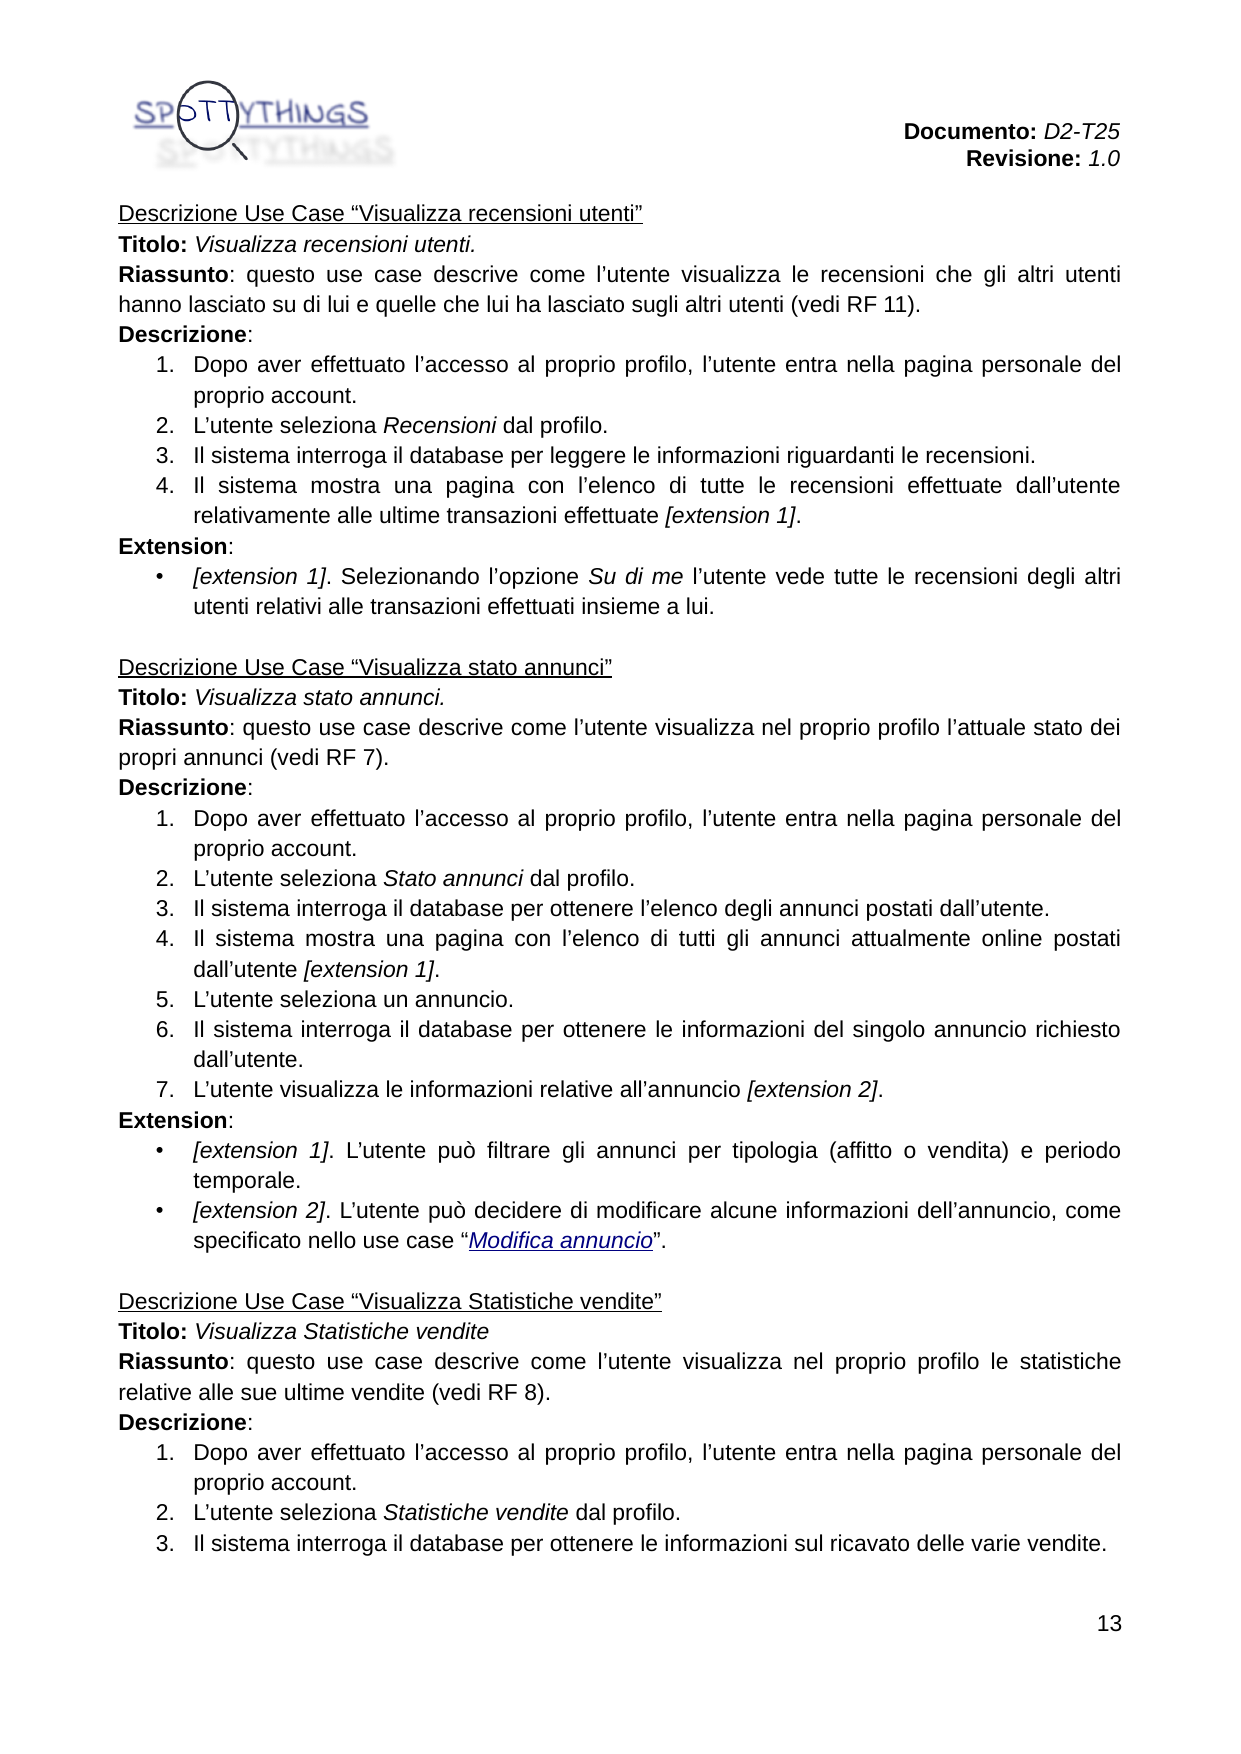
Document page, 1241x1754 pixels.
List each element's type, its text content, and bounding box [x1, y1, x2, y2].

list [extension 1]. Selezionando l’opzione Su di me l’utente vede tutte le recensioni degli altri utenti relativi alle transazioni effettuati insieme a lui. [156, 563, 1122, 619]
list [extension 2]. L’utente può decidere di modificare alcune informazioni dell’annuncio, come specificato nello use case “Modifica annuncio”. [156, 1197, 1122, 1254]
list Il sistema interroga il database per leggere le informazioni riguardanti le recensioni. [156, 442, 1122, 468]
list L’utente seleziona un annuncio. [156, 986, 1122, 1012]
text Extension: [118, 533, 1122, 559]
text Descrizione Use Case “Visualizza Statistiche vendite” [118, 1288, 1122, 1314]
list Dopo aver effettuato l’accesso al proprio profilo, l’utente entra nella pagina personale del proprio account. [156, 804, 1122, 861]
text Riassunto: questo use case descrive come l’utente visualizza nel proprio profilo le statistiche relative alle sue ultime vendite (vedi RF 8). [118, 1348, 1122, 1405]
text Descrizione: [118, 1409, 1122, 1435]
list L’utente seleziona Stato annunci dal profilo. [156, 865, 1122, 891]
text Descrizione: [118, 321, 1122, 347]
text Riassunto: questo use case descrive come l’utente visualizza le recensioni che gli altri utenti hanno lasciato su di lui e quelle che lui ha lasciato sugli altri utenti (vedi RF 11). [118, 261, 1122, 317]
list Il sistema interroga il database per ottenere l’elenco degli annunci postati dall’utente. [156, 895, 1122, 921]
list Dopo aver effettuato l’accesso al proprio profilo, l’utente entra nella pagina personale del proprio account. [156, 351, 1122, 408]
list L’utente seleziona Statistiche vendite dal profilo. [156, 1499, 1122, 1526]
text Descrizione: [118, 774, 1122, 801]
text Extension: [118, 1107, 1122, 1133]
list Il sistema mostra una pagina con l’elenco di tutti gli annunci attualmente online postati dall’utente [extension 1]. [156, 925, 1122, 982]
list Il sistema interroga il database per ottenere le informazioni del singolo annuncio richiesto dall’utente. [156, 1016, 1122, 1072]
text Riassunto: questo use case descrive come l’utente visualizza nel proprio profilo l’attuale stato dei propri annunci (vedi RF 7). [118, 714, 1122, 770]
picture [123, 73, 399, 187]
list Dopo aver effettuato l’accesso al proprio profilo, l’utente entra nella pagina personale del proprio account. [156, 1439, 1122, 1495]
text Descrizione Use Case “Visualizza stato annunci” [118, 653, 1122, 680]
list Il sistema interroga il database per ottenere le informazioni sul ricavato delle varie vendite. [156, 1529, 1122, 1556]
text Descrizione Use Case “Visualizza recensioni utenti” [118, 200, 1122, 227]
list L’utente visualizza le informazioni relative all’annuncio [extension 2]. [156, 1076, 1122, 1103]
list [extension 1]. L’utente può filtrare gli annunci per tipologia (affitto o vendita) e periodo temporale. [156, 1137, 1122, 1193]
list Il sistema mostra una pagina con l’elenco di tutte le recensioni effettuate dall’utente relativamente alle ultime transazioni effettuate [extension 1]. [156, 472, 1122, 529]
list L’utente seleziona Recensioni dal profilo. [156, 412, 1122, 438]
text Titolo: Visualizza Statistiche vendite [118, 1318, 1122, 1344]
text Titolo: Visualizza recensioni utenti. [118, 231, 1122, 257]
text Titolo: Visualizza stato annunci. [118, 684, 1122, 710]
